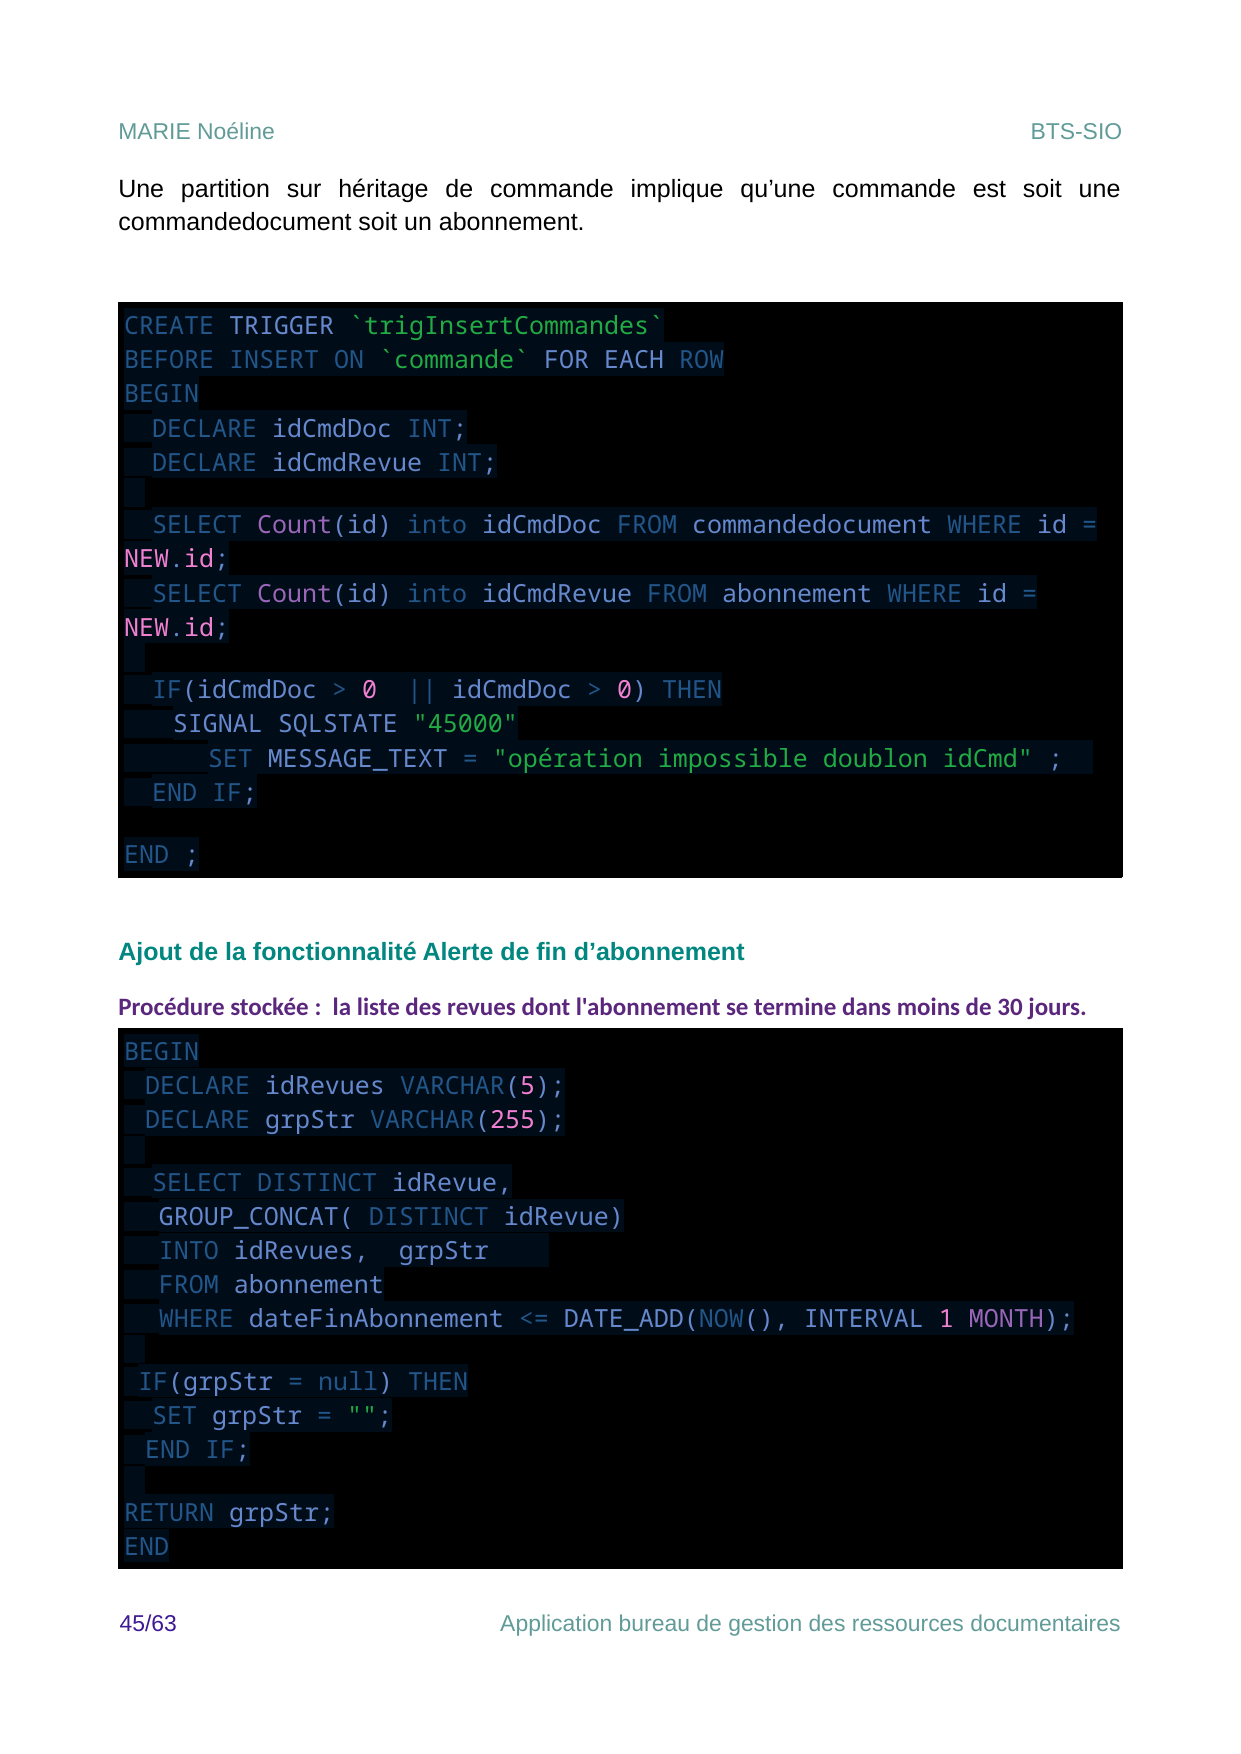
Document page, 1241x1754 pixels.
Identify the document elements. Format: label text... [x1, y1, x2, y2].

table_header BEGIN DECLARE idRevues VARCHAR(5); DECLARE grpStr VARCHAR(255); SELECT DISTINCT idRevue, GROUP_CONCAT( DISTINCT idRevue) INTO idRevues, grpStr FROM abonnement WHERE dateFinAbonnement <= DATE_ADD(NOW(), INTERVAL 1 MONTH); IF(grpStr = null) THEN SET grpStr = ""; END IF; RETURN grpStr; END [119, 1029, 1122, 1568]
subtitle Ajout de la fonctionnalité Alerte de fin d’abonnement [118, 937, 1122, 966]
table_header CREATE TRIGGER `trigInsertCommandes` BEFORE INSERT ON `commande` FOR EACH ROW BEGIN DECLARE idCmdDoc INT; DECLARE idCmdRevue INT; SELECT Count(id) into idCmdDoc FROM commandedocument WHERE id = NEW.id; SELECT Count(id) into idCmdRevue FROM abonnement WHERE id = NEW.id; IF(idCmdDoc > 0 || idCmdDoc > 0) THEN SIGNAL SQLSTATE "45000" SET MESSAGE_TEXT = "opération impossible doublon idCmd" ; END IF; END ; [119, 303, 1122, 877]
subtitle Procédure stockée : la liste des revues dont l'abonnement se termine dans moins de 30 jours. [118, 991, 1122, 1021]
text Une partition sur héritage de commande implique qu’une commande est soit une commandedocument soit un abonnement. [118, 174, 1122, 236]
